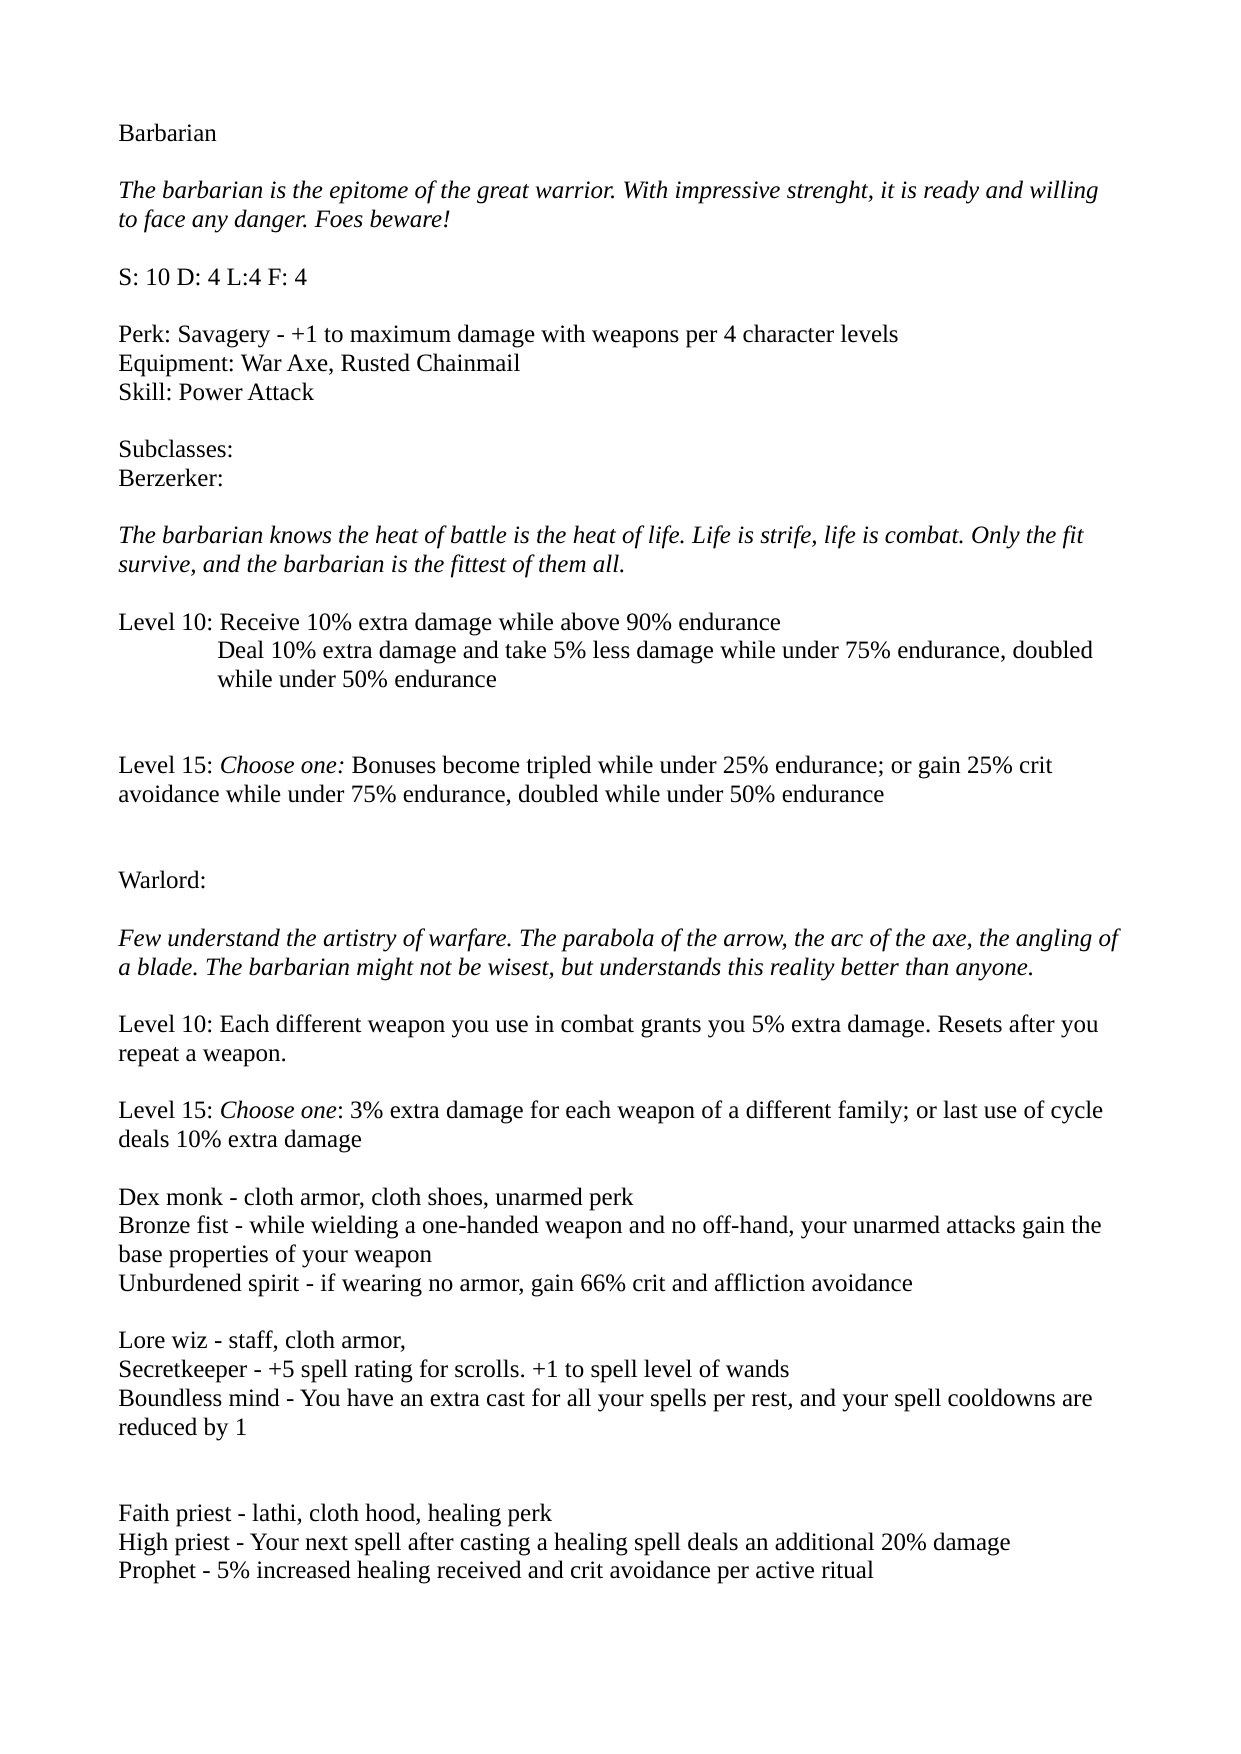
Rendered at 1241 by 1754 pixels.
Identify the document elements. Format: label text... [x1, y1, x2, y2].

text Barbarian The barbarian is the epitome of the great warrior. With impressive strenght, it is ready and willing to face any danger. Foes beware! [118, 118, 1122, 233]
text Skill: Power Attack Subclasses: Berzerker: The barbarian knows the heat of battle is the heat of life. Life is strife, life is combat. Only the fit survive, and the barbarian is the fittest of them all. Level 10: Receive 10% extra damage while above 90% endurance Deal 10% extra damage and take 5% less damage while under 75% endurance, doubled while under 50% endurance Level 15: Choose one: Bonuses become tripled while under 25% endurance; or gain 25% crit avoidance while under 75% endurance, doubled while under 50% endurance Warlord: Few understand the artistry of warfare. The parabola of the arrow, the arc of the axe, the angling of a blade. The barbarian might not be wisest, but understands this reality better than anyone. Level 10: Each different weapon you use in combat grants you 5% extra damage. Resets after you repeat a weapon. Level 15: Choose one: 3% extra damage for each weapon of a different family; or last use of cycle deals 10% extra damage Dex monk - cloth armor, cloth shoes, unarmed perk Bronze fist - while wielding a one-handed weapon and no off-hand, your unarmed attacks gain the base properties of your weapon Unburdened spirit - if wearing no armor, gain 66% crit and affliction avoidance Lore wiz - staff, cloth armor, Secretkeeper - +5 spell rating for scrolls. +1 to spell level of wands Boundless mind - You have an extra cast for all your spells per rest, and your spell cooldowns are reduced by 1 Faith priest - lathi, cloth hood, healing perk High priest - Your next spell after casting a healing spell deals an additional 20% damage Prophet - 5% increased healing received and crit avoidance per active ritual [118, 377, 1122, 1613]
text Equipment: War Axe, Rusted Chainmail [118, 348, 1122, 377]
text Perk: Savagery - +1 to maximum damage with weapons per 4 character levels [118, 319, 1122, 348]
text S: 10 D: 4 L:4 F: 4 [118, 262, 1122, 291]
